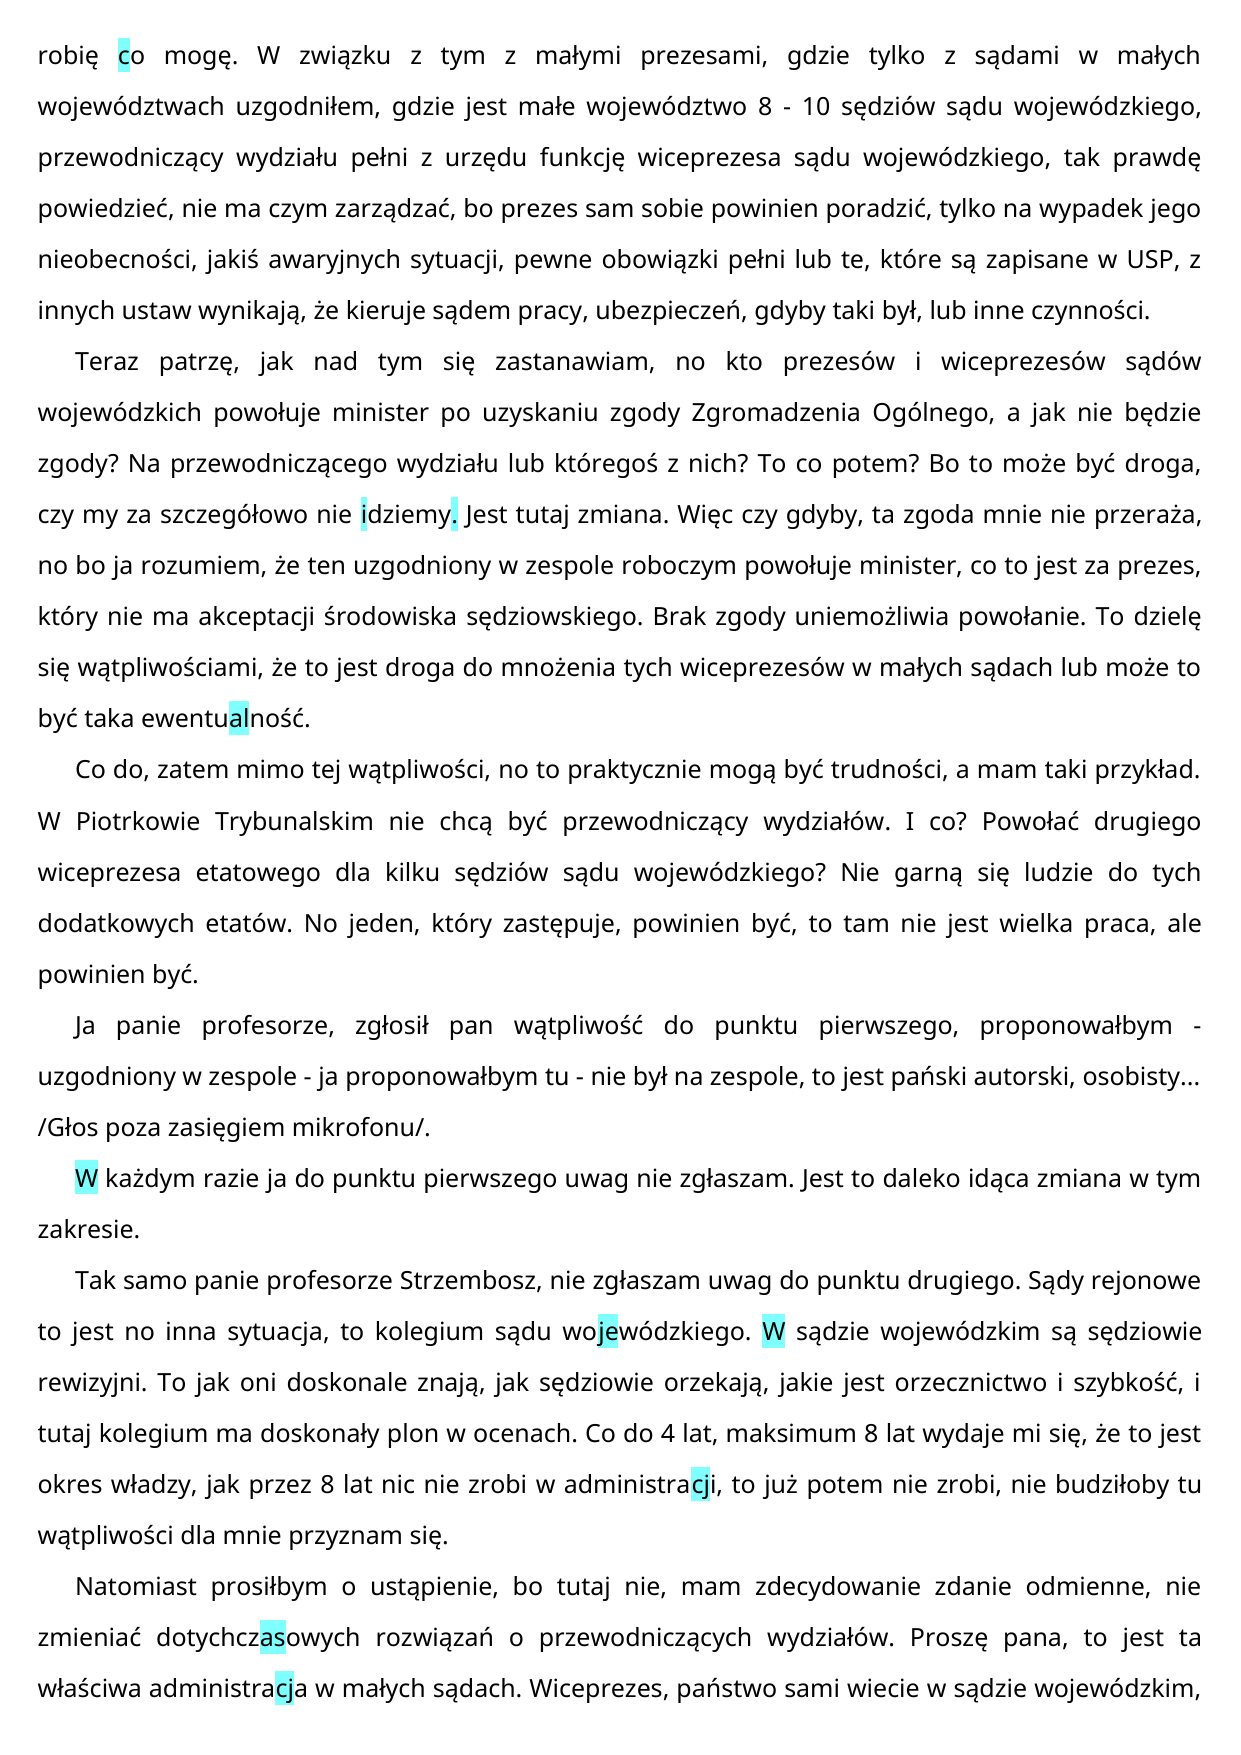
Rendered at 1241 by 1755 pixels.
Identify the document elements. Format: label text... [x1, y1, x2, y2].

text Tak samo panie profesorze Strzembosz, nie zgłaszam uwag do punktu drugiego. Sądy rejonowe to jest no inna sytuacja, to kolegium sądu wojewódzkiego. W sądzie wojewódzkim są sędziowie rewizyjni. To jak oni doskonale znają, jak sędziowie orzekają, jakie jest orzecznictwo i szybkość, i tutaj kolegium ma doskonały plon w ocenach. Co do 4 lat, maksimum 8 lat wydaje mi się, że to jest okres władzy, jak przez 8 lat nic nie zrobi w administracji, to już potem nie zrobi, nie budziłoby tu wątpliwości dla mnie przyznam się. [37, 1262, 1203, 1552]
text W każdym razie ja do punktu pierwszego uwag nie zgłaszam. Jest to daleko idąca zmiana w tym zakresie. [37, 1160, 1203, 1246]
text Natomiast prosiłbym o ustąpienie, bo tutaj nie, mam zdecydowanie zdanie odmienne, nie zmieniać dotychczasowych rozwiązań o przewodniczących wydziałów. Proszę pana, to jest ta właściwa administracja w małych sądach. Wiceprezes, państwo sami wiecie w sądzie wojewódzkim, [37, 1569, 1203, 1705]
text Teraz patrzę, jak nad tym się zastanawiam, no kto prezesów i wiceprezesów sądów wojewódzkich powołuje minister po uzyskaniu zgody Zgromadzenia Ogólnego, a jak nie będzie zgody? Na przewodniczącego wydziału lub któregoś z nich? To co potem? Bo to może być droga, czy my za szczegółowo nie idziemy. Jest tutaj zmiana. Więc czy gdyby, ta zgoda mnie nie przeraża, no bo ja rozumiem, że ten uzgodniony w zespole roboczym powołuje minister, co to jest za prezes, który nie ma akceptacji środowiska sędziowskiego. Brak zgody uniemożliwia powołanie. To dzielę się wątpliwościami, że to jest droga do mnożenia tych wiceprezesów w małych sądach lub może to być taka ewentualność. [37, 344, 1203, 735]
text robię co mogę. W związku z tym z małymi prezesami, gdzie tylko z sądami w małych województwach uzgodniłem, gdzie jest małe województwo 8 - 10 sędziów sądu wojewódzkiego, przewodniczący wydziału pełni z urzędu funkcję wiceprezesa sądu wojewódzkiego, tak prawdę powiedzieć, nie ma czym zarządzać, bo prezes sam sobie powinien poradzić, tylko na wypadek jego nieobecności, jakiś awaryjnych sytuacji, pewne obowiązki pełni lub te, które są zapisane w USP, z innych ustaw wynikają, że kieruje sądem pracy, ubezpieczeń, gdyby taki był, lub inne czynności. [37, 37, 1203, 327]
text Co do, zatem mimo tej wątpliwości, no to praktycznie mogą być trudności, a mam taki przykład. W Piotrkowie Trybunalskim nie chcą być przewodniczący wydziałów. I co? Powołać drugiego wiceprezesa etatowego dla kilku sędziów sądu wojewódzkiego? Nie garną się ludzie do tych dodatkowych etatów. No jeden, który zastępuje, powinien być, to tam nie jest wielka praca, ale powinien być. [37, 752, 1203, 990]
text /Głos poza zasięgiem mikrofonu/. [37, 1109, 1203, 1143]
text Ja panie profesorze, zgłosił pan wątpliwość do punktu pierwszego, proponowałbym - uzgodniony w zespole - ja proponowałbym tu - nie był na zespole, to jest pański autorski, osobisty... [37, 1007, 1203, 1092]
